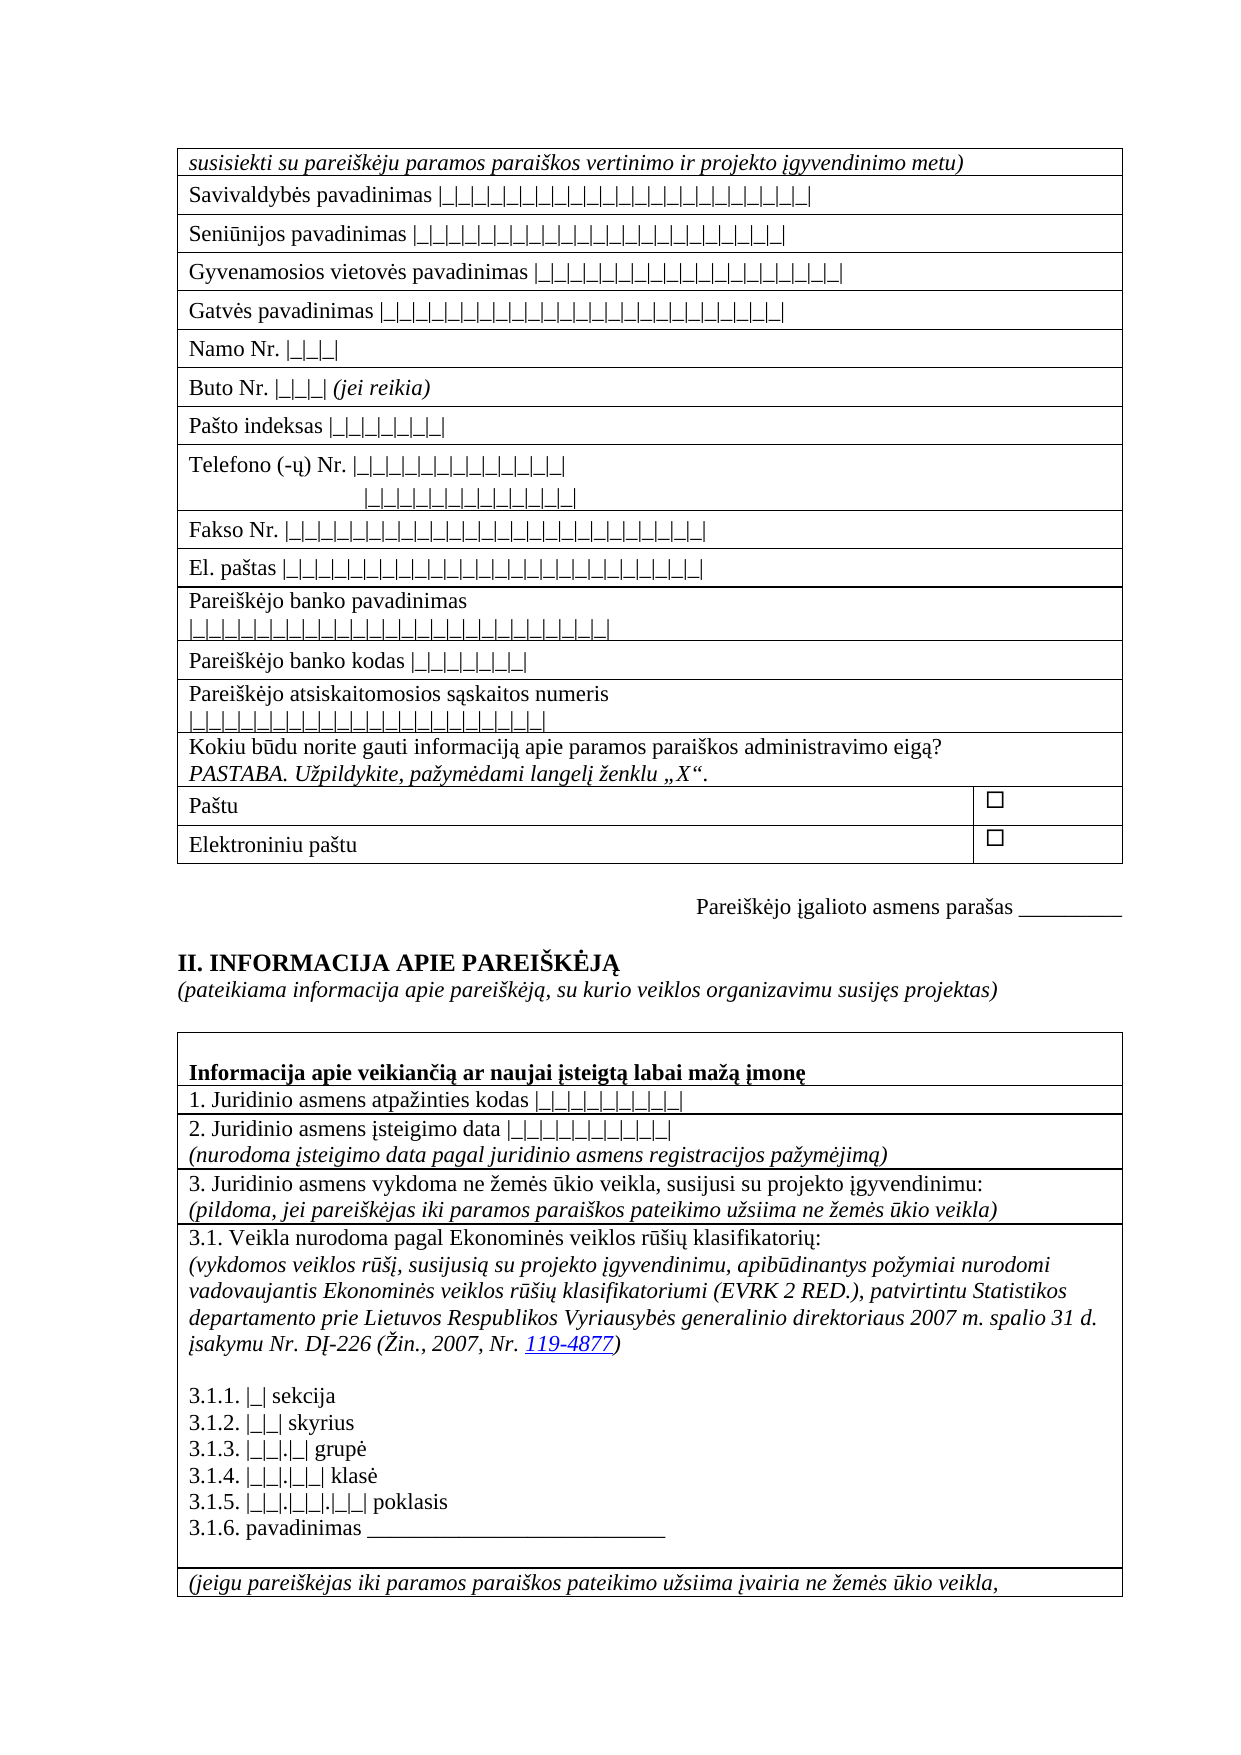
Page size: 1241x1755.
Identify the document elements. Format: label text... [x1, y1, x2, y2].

text II. INFORMACIJA APIE PAREIŠKĖJĄ [177, 948, 1122, 977]
table_cell 1. Juridinio asmens atpažinties kodas |_|_|_|_|_|_|_|_|_| [178, 1086, 1122, 1113]
table_cell 3. Juridinio asmens vykdoma ne žemės ūkio veikla, susijusi su projekto įgyvendinimu: (pildoma, jei pareiškėjas iki paramos paraiškos pateikimo užsiima ne žemės ūkio veikla) [178, 1170, 1122, 1222]
table_cell Telefono (-ų) Nr. |_|_|_|_|_|_|_|_|_|_|_|_|_| [178, 445, 1122, 483]
table_header susisiekti su pareiškėju paramos paraiškos vertinimo ir projekto įgyvendinimo metu) [178, 149, 1122, 175]
table_cell Pašto indeksas |_|_|_|_|_|_|_| [178, 407, 1122, 444]
table_cell |_|_|_|_|_|_|_|_|_|_|_|_|_| [178, 483, 1122, 509]
table_cell Paštu [178, 787, 973, 824]
table_cell 3.1. Veikla nurodoma pagal Ekonominės veiklos rūšių klasifikatorių: (vykdomos veiklos rūšį, susijusią su projekto įgyvendinimu, apibūdinantys požymiai nurodomi vadovaujantis Ekonominės veiklos rūšių klasifikatoriumi (EVRK 2 RED.), patvirtintu Statistikos departamento prie Lietuvos Respublikos Vyriausybės generalinio direktoriaus 2007 m. spalio 31 d. įsakymu Nr. DĮ-226 (Žin., 2007, Nr. 119-4877) 3.1.1. |_| sekcija 3.1.2. |_|_| skyrius 3.1.3. |_|_|.|_| grupė 3.1.4. |_|_|.|_|_| klasė 3.1.5. |_|_|.|_|_|.|_|_| poklasis 3.1.6. pavadinimas __________________________ [178, 1225, 1122, 1567]
table_cell [] [974, 826, 1122, 863]
table_cell Buto Nr. |_|_|_| (jei reikia) [178, 368, 1122, 406]
table_cell Pareiškėjo atsiskaitomosios sąskaitos numeris |_|_|_|_|_|_|_|_|_|_|_|_|_|_|_|_|_|_|_|_|_|_| [178, 680, 1122, 732]
text Pareiškėjo įgalioto asmens parašas _________ [177, 893, 1122, 919]
table_cell Fakso Nr. |_|_|_|_|_|_|_|_|_|_|_|_|_|_|_|_|_|_|_|_|_|_|_|_|_|_| [178, 511, 1122, 548]
table_cell El. paštas |_|_|_|_|_|_|_|_|_|_|_|_|_|_|_|_|_|_|_|_|_|_|_|_|_|_| [178, 549, 1122, 586]
text (pateikiama informacija apie pareiškėją, su kurio veiklos organizavimu susijęs projektas) [177, 977, 1122, 1003]
table_cell Gatvės pavadinimas |_|_|_|_|_|_|_|_|_|_|_|_|_|_|_|_|_|_|_|_|_|_|_|_|_| [178, 291, 1122, 329]
table_cell Gyvenamosios vietovės pavadinimas |_|_|_|_|_|_|_|_|_|_|_|_|_|_|_|_|_|_|_| [178, 253, 1122, 290]
table_cell (jeigu pareiškėjas iki paramos paraiškos pateikimo užsiima įvairia ne žemės ūkio veikla, [178, 1569, 1122, 1596]
table_cell Pareiškėjo banko kodas |_|_|_|_|_|_|_| [178, 641, 1122, 678]
table_cell Seniūnijos pavadinimas |_|_|_|_|_|_|_|_|_|_|_|_|_|_|_|_|_|_|_|_|_|_|_| [178, 215, 1122, 252]
table_cell Pareiškėjo banko pavadinimas |_|_|_|_|_|_|_|_|_|_|_|_|_|_|_|_|_|_|_|_|_|_|_|_|_|_| [178, 588, 1122, 640]
table_cell [] [974, 787, 1122, 824]
table_cell Savivaldybės pavadinimas |_|_|_|_|_|_|_|_|_|_|_|_|_|_|_|_|_|_|_|_|_|_|_| [178, 176, 1122, 213]
table_cell Kokiu būdu norite gauti informaciją apie paramos paraiškos administravimo eigą? PASTABA. Užpildykite, pažymėdami langelį ženklu „X“. [178, 733, 1122, 786]
table_header Informacija apie veikiančią ar naujai įsteigtą labai mažą įmonę [178, 1033, 1122, 1085]
table_cell Namo Nr. |_|_|_| [178, 330, 1122, 367]
table_cell Elektroniniu paštu [178, 826, 973, 863]
table_cell 2. Juridinio asmens įsteigimo data |_|_|_|_|_|_|_|_|_|_| (nurodoma įsteigimo data pagal juridinio asmens registracijos pažymėjimą) [178, 1115, 1122, 1168]
